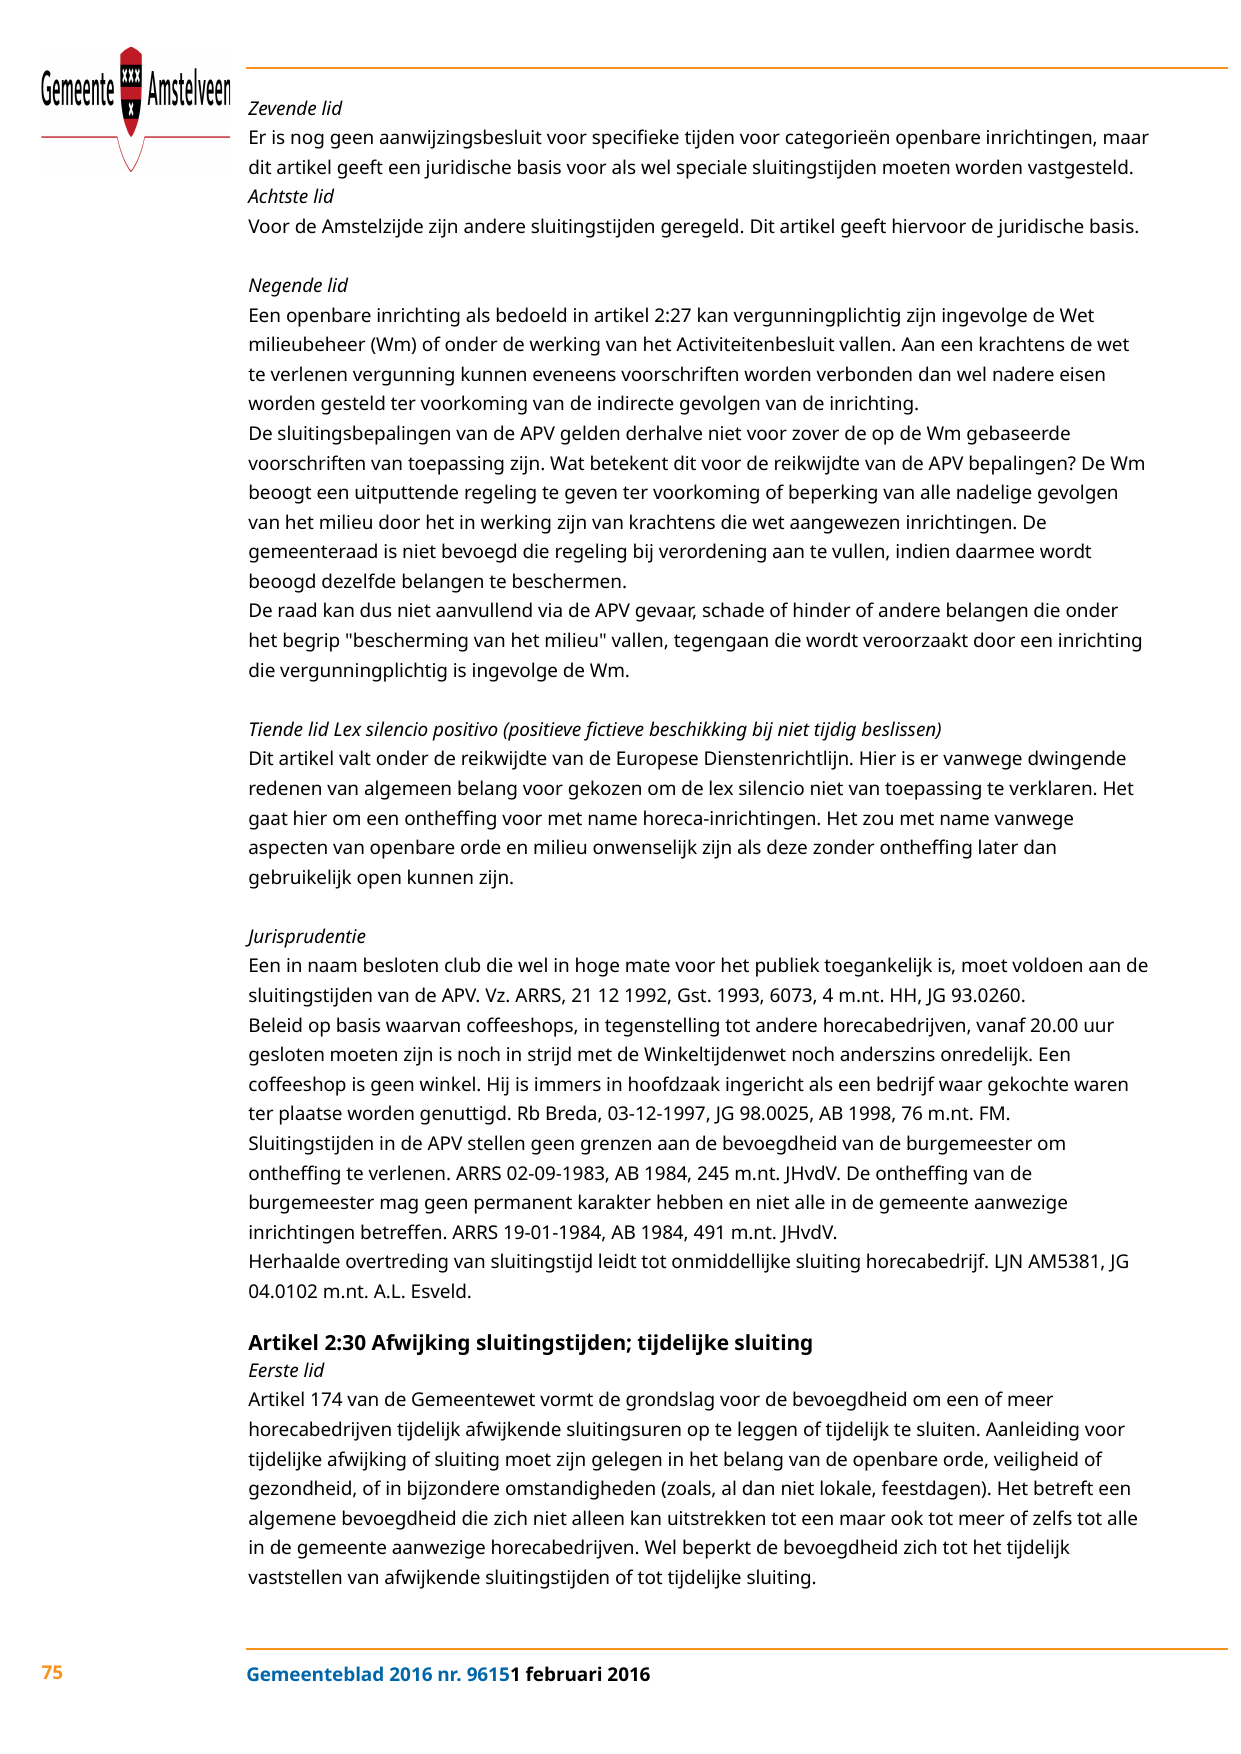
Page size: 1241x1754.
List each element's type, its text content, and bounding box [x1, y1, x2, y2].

text Sluitingstijden in de APV stellen geen grenzen aan de bevoegdheid van de burgemeester om ontheffing te verlenen. ARRS 02-09-1983, AB 1984, 245 m.nt. JHvdV. De ontheffing van de burgemeester mag geen permanent karakter hebben en niet alle in de gemeente aanwezige inrichtingen betreffen. ARRS 19-01-1984, AB 1984, 491 m.nt. JHvdV. [248, 1130, 1152, 1245]
text Achtste lid [248, 183, 1152, 209]
text Beleid op basis waarvan coffeeshops, in tegenstelling tot andere horecabedrijven, vanaf 20.00 uur gesloten moeten zijn is noch in strijd met de Winkeltijdenwet noch anderszins onredelijk. Een coffeeshop is geen winkel. Hij is immers in hoofdzaak ingericht als een bedrijf waar gekochte waren ter plaatse worden genuttigd. Rb Breda, 03-12-1997, JG 98.0025, AB 1998, 76 m.nt. FM. [248, 1012, 1152, 1126]
text Een in naam besloten club die wel in hoge mate voor het publiek toegankelijk is, moet voldoen aan de sluitingstijden van de APV. Vz. ARRS, 21 12 1992, Gst. 1993, 6073, 4 m.nt. HH, JG 93.0260. [248, 953, 1152, 1008]
text De sluitingsbepalingen van de APV gelden derhalve niet voor zover de op de Wm gebaseerde voorschriften van toepassing zijn. Wat betekent dit voor de reikwijdte van de APV bepalingen? De Wm beoogt een uitputtende regeling te geven ter voorkoming of beperking van alle nadelige gevolgen van het milieu door het in werking zijn van krachtens die wet aangewezen inrichtingen. De gemeenteraad is niet bevoegd die regeling bij verordening aan te vullen, indien daarmee wordt beoogd dezelfde belangen te beschermen. [248, 420, 1152, 594]
text Tiende lid Lex silencio positivo (positieve fictieve beschikking bij niet tijdig beslissen) [248, 716, 1152, 742]
text Eerste lid [248, 1357, 1152, 1383]
text Er is nog geen aanwijzingsbesluit voor specifieke tijden voor categorieën openbare inrichtingen, maar dit artikel geeft een juridische basis voor als wel speciale sluitingstijden moeten worden vastgesteld. [248, 124, 1152, 180]
text Artikel 2:30 Afwijking sluitingstijden; tijdelijke sluiting [248, 1328, 1152, 1357]
text Herhaalde overtreding van sluitingstijd leidt tot onmiddellijke sluiting horecabedrijf. LJN AM5381, JG 04.0102 m.nt. A.L. Esveld. [248, 1248, 1152, 1304]
text Jurisprudentie [248, 923, 1152, 949]
text Zevende lid [248, 95, 1152, 121]
text Artikel 174 van de Gemeentewet vormt de grondslag voor de bevoegdheid om een of meer horecabedrijven tijdelijk afwijkende sluitingsuren op te leggen of tijdelijk te sluiten. Aanleiding voor tijdelijke afwijking of sluiting moet zijn gelegen in het belang van de openbare orde, veiligheid of gezondheid, of in bijzondere omstandigheden (zoals, al dan niet lokale, feestdagen). Het betreft een algemene bevoegdheid die zich niet alleen kan uitstrekken tot een maar ook tot meer of zelfs tot alle in de gemeente aanwezige horecabedrijven. Wel beperkt de bevoegdheid zich tot het tijdelijk vaststellen van afwijkende sluitingstijden of tot tijdelijke sluiting. [248, 1387, 1152, 1590]
text Voor de Amstelzijde zijn andere sluitingstijden geregeld. Dit artikel geeft hiervoor de juridische basis. [248, 213, 1152, 239]
text Een openbare inrichting als bedoeld in artikel 2:27 kan vergunningplichtig zijn ingevolge de Wet milieubeheer (Wm) of onder de werking van het Activiteitenbesluit vallen. Aan een krachtens de wet te verlenen vergunning kunnen eveneens voorschriften worden verbonden dan wel nadere eisen worden gesteld ter voorkoming van de indirecte gevolgen van de inrichting. [248, 302, 1152, 416]
text Dit artikel valt onder de reikwijdte van de Europese Dienstenrichtlijn. Hier is er vanwege dwingende redenen van algemeen belang voor gekozen om de lex silencio niet van toepassing te verklaren. Het gaat hier om een ontheffing voor met name horeca-inrichtingen. Het zou met name vanwege aspecten van openbare orde en milieu onwenselijk zijn als deze zonder ontheffing later dan gebruikelijk open kunnen zijn. [248, 746, 1152, 890]
text De raad kan dus niet aanvullend via de APV gevaar, schade of hinder of andere belangen die onder het begrip "bescherming van het milieu" vallen, tegengaan die wordt veroorzaakt door een inrichting die vergunningplichtig is ingevolge de Wm. [248, 598, 1152, 683]
picture [41, 47, 231, 172]
text Negende lid [248, 272, 1152, 298]
